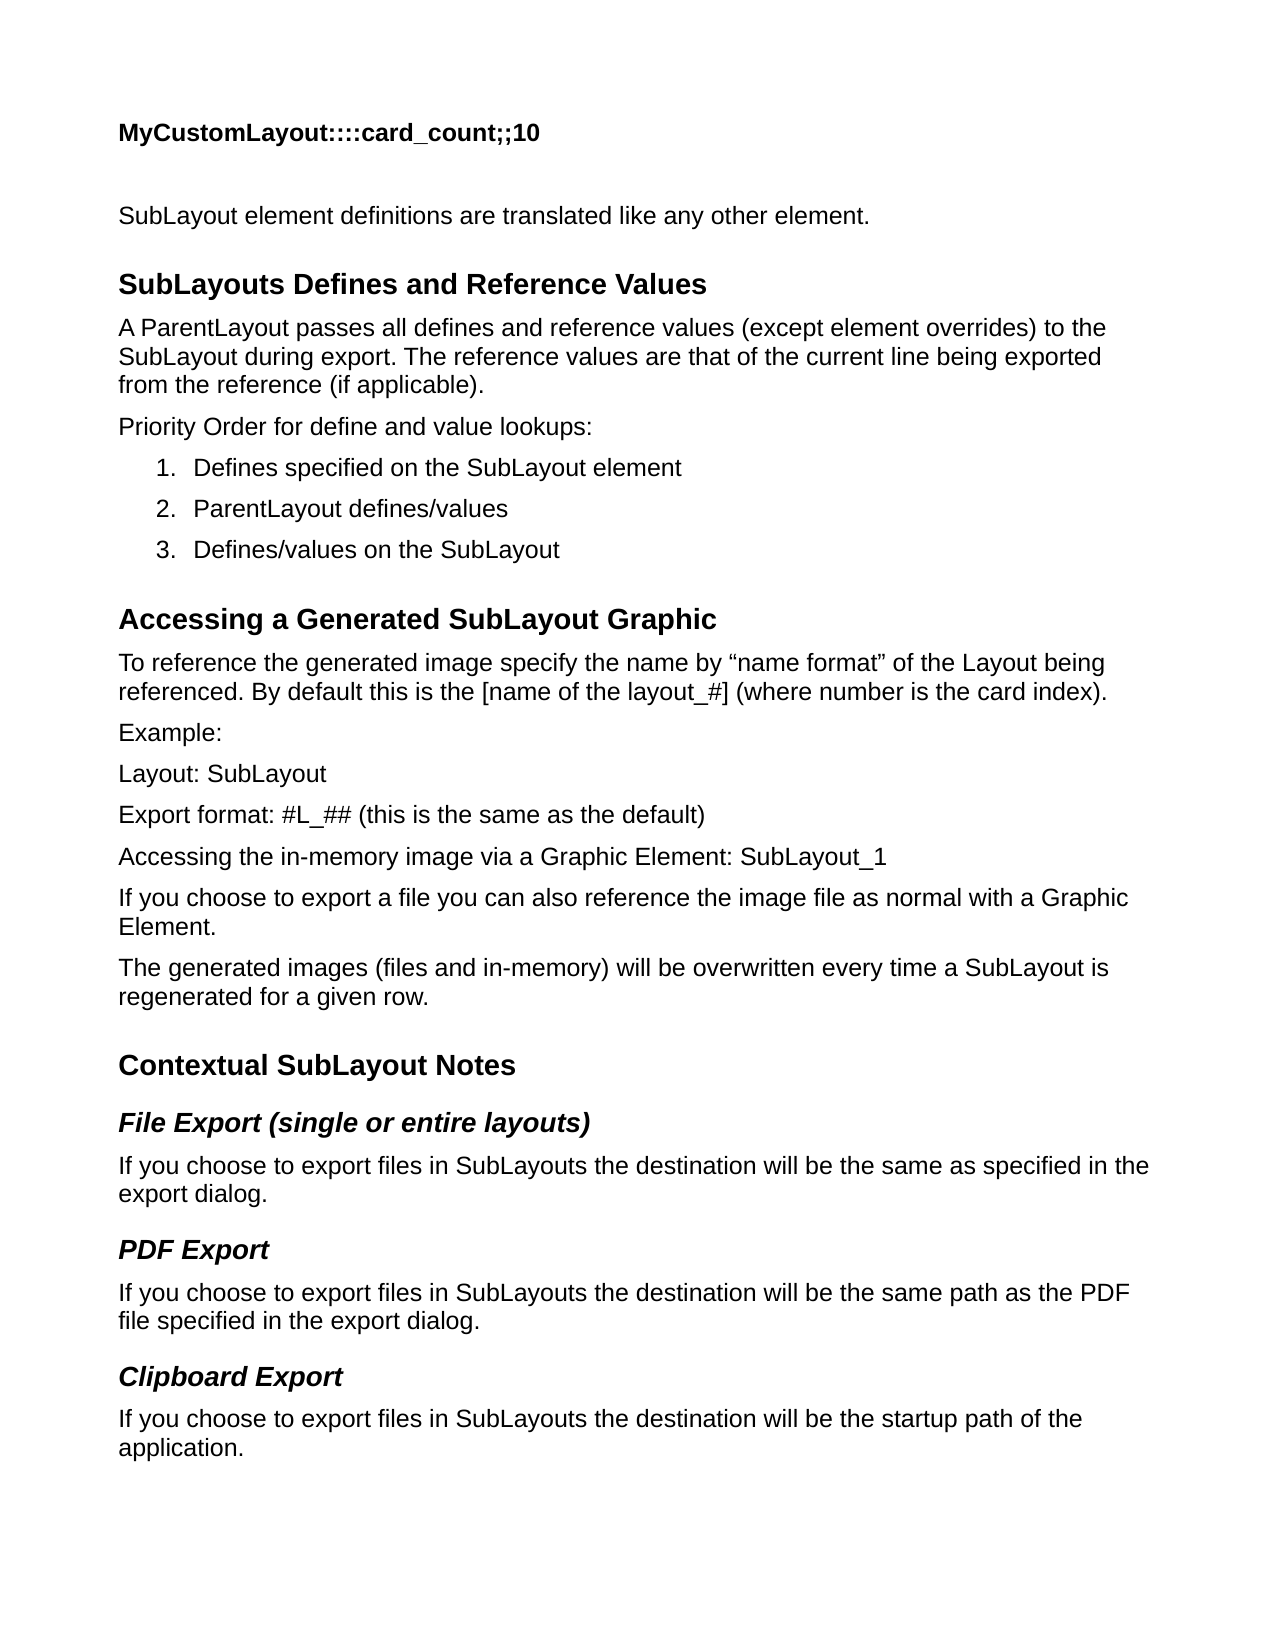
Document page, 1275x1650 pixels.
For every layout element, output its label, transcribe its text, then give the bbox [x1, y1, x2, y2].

subtitle Clipboard Export [118, 1360, 1157, 1392]
subtitle Accessing a Generated SubLayout Graphic [118, 602, 1157, 635]
text Priority Order for define and value lookups: [118, 412, 1157, 440]
text Example: [118, 718, 1157, 746]
subtitle PDF Export [118, 1233, 1157, 1265]
text A ParentLayout passes all defines and reference values (except element overrides) to the SubLayout during export. The reference values are that of the current line being exported from the reference (if applicable). [118, 313, 1157, 399]
text To reference the generated image specify the name by “name format” of the Layout being referenced. By default this is the [name of the layout_#] (where number is the card index). [118, 648, 1157, 705]
text Export format: #L_## (this is the same as the default) [118, 800, 1157, 829]
text If you choose to export a file you can also reference the image file as normal with a Graphic Element. [118, 883, 1157, 940]
subtitle File Export (single or entire layouts) [118, 1106, 1157, 1138]
text Layout: SubLayout [118, 759, 1157, 788]
list Defines specified on the SubLayout element [156, 453, 1157, 482]
list Defines/values on the SubLayout [156, 535, 1157, 564]
text MyCustomLayout::::card_count;;10 [118, 118, 1157, 147]
text SubLayout element definitions are translated like any other element. [118, 201, 1157, 229]
text If you choose to export files in SubLayouts the destination will be the same path as the PDF file specified in the export dialog. [118, 1277, 1157, 1335]
subtitle SubLayouts Defines and Reference Values [118, 267, 1157, 300]
text If you choose to export files in SubLayouts the destination will be the same as specified in the export dialog. [118, 1151, 1157, 1208]
subtitle Contextual SubLayout Notes [118, 1048, 1157, 1081]
text The generated images (files and in-memory) will be overwritten every time a SubLayout is regenerated for a given row. [118, 953, 1157, 1010]
text Accessing the in-memory image via a Graphic Element: SubLayout_1 [118, 841, 1157, 870]
text If you choose to export files in SubLayouts the destination will be the startup path of the application. [118, 1404, 1157, 1462]
list ParentLayout defines/values [156, 494, 1157, 523]
